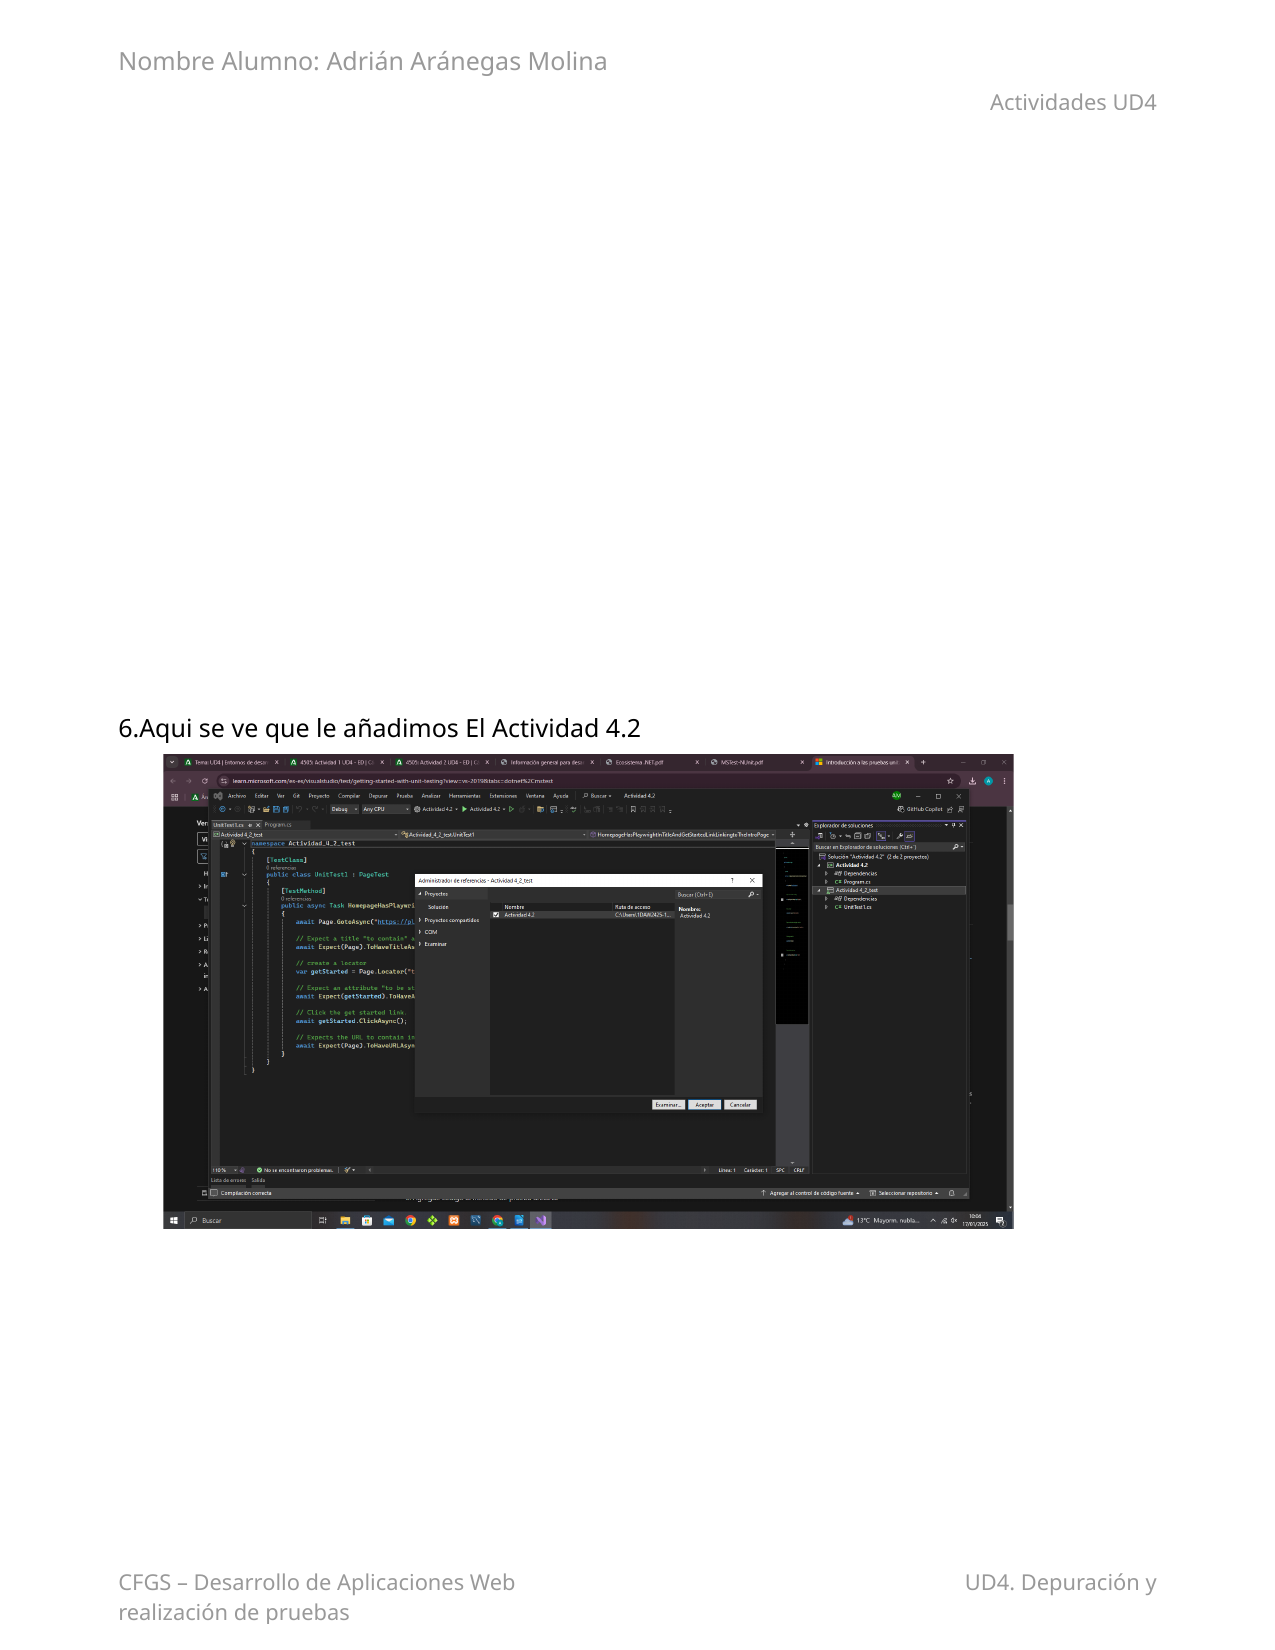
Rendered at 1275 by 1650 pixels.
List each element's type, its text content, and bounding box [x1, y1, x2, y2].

text 6.Aqui se ve que le añadimos El Actividad 4.2 [118, 711, 1157, 745]
picture [163, 754, 1014, 1229]
